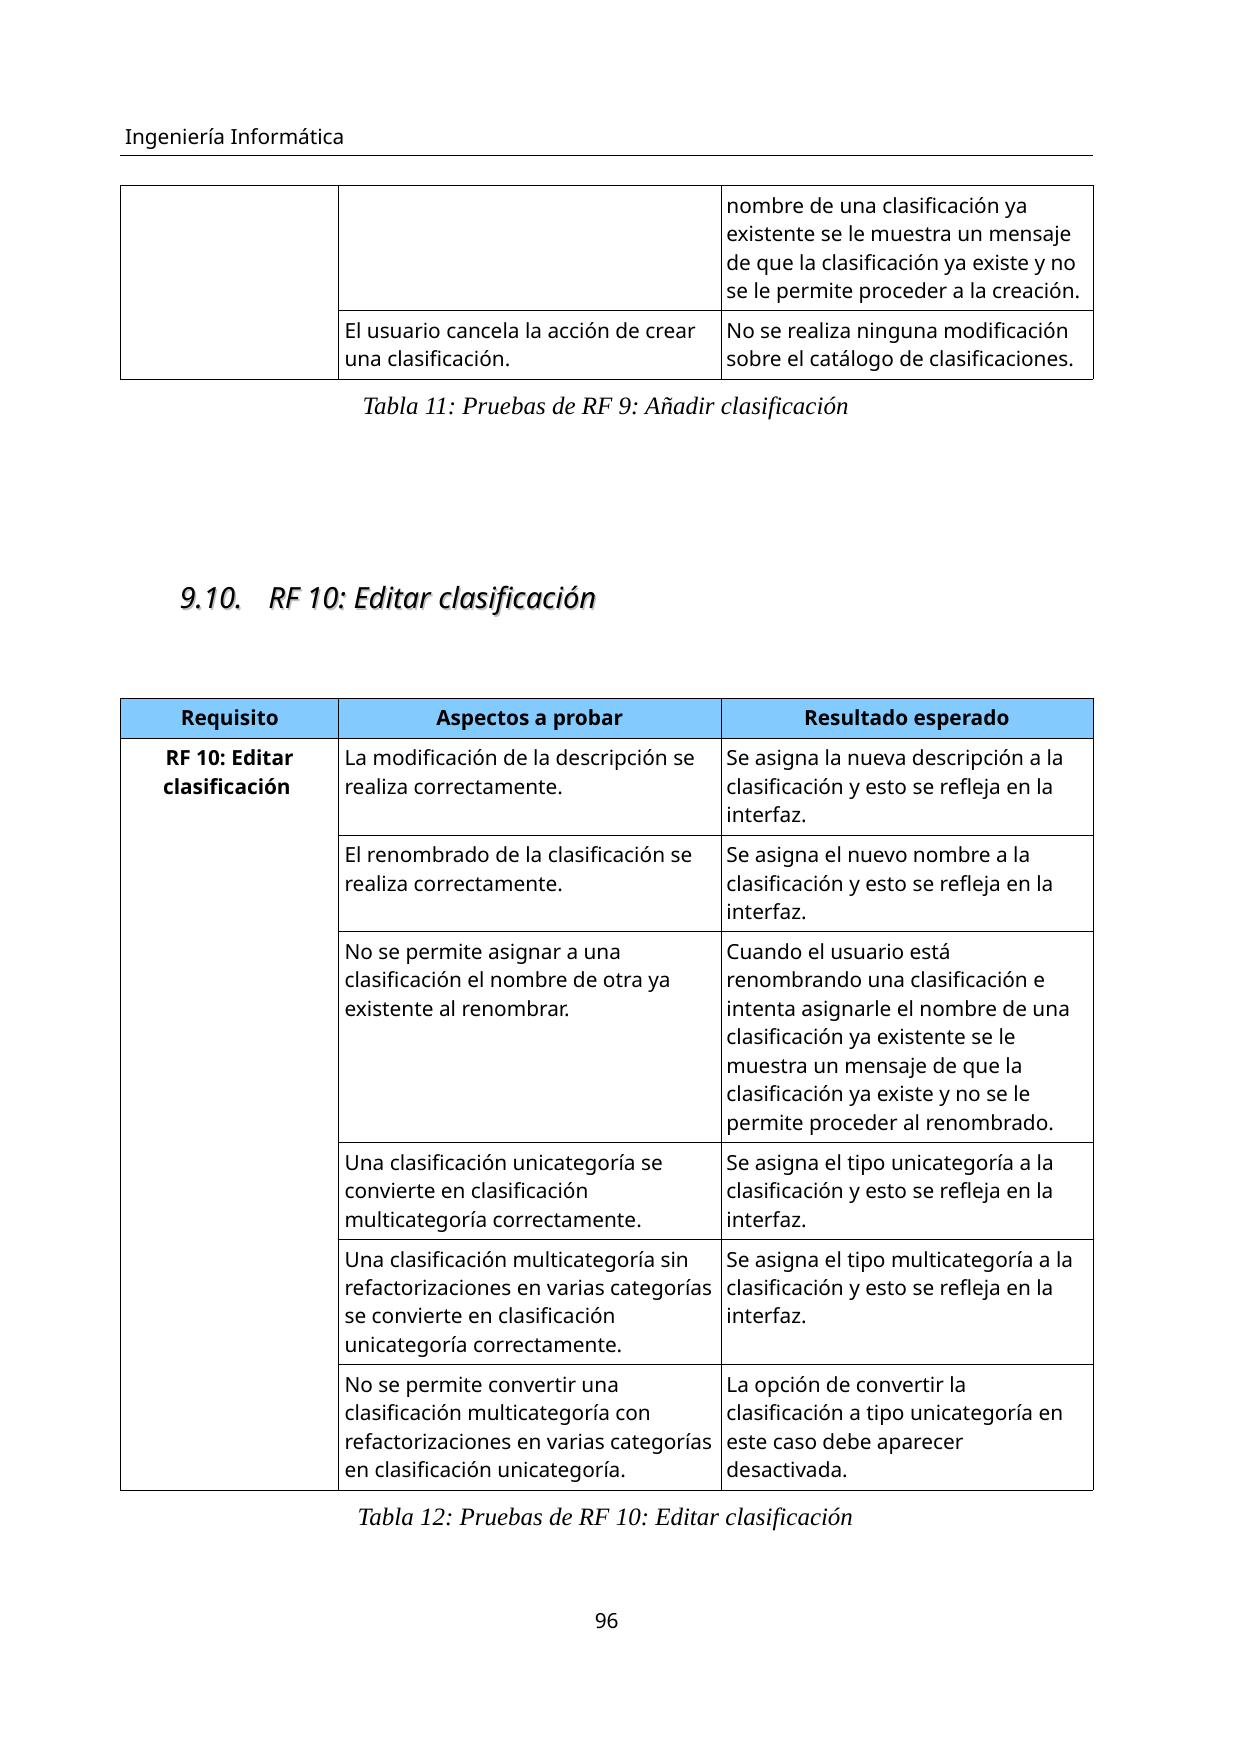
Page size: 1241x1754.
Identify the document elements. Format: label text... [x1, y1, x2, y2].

table_cell No se permite asignar a una clasificación el nombre de otra ya existente al renombrar. [339, 932, 721, 1142]
table_cell Cuando el usuario está renombrando una clasificación e intenta asignarle el nombre de una clasificación ya existente se le muestra un mensaje de que la clasificación ya existe y no se le permite proceder al renombrado. [722, 932, 1093, 1142]
table_cell Se asigna la nueva descripción a la clasificación y esto se refleja en la interfaz. [722, 739, 1093, 834]
table_cell RF 10: Editar clasificación [121, 739, 338, 1489]
table_cell El usuario cancela la acción de crear una clasificación. [339, 311, 721, 379]
table_cell [339, 186, 721, 310]
table_header Resultado esperado [722, 699, 1093, 738]
table_cell Una clasificación multicategoría sin refactorizaciones en varias categorías se convierte en clasificación unicategoría correctamente. [339, 1240, 721, 1364]
table_cell Se asigna el nuevo nombre a la clasificación y esto se refleja en la interfaz. [722, 836, 1093, 931]
text Tabla 12: Pruebas de RF 10: Editar clasificación [120, 1502, 1093, 1531]
table_cell No se realiza ninguna modificación sobre el catálogo de clasificaciones. [722, 311, 1093, 379]
table_cell Se asigna el tipo multicategoría a la clasificación y esto se refleja en la interfaz. [722, 1240, 1093, 1364]
subtitle RF 10: Editar clasificación [179, 578, 1093, 617]
table_cell Una clasificación unicategoría se convierte en clasificación multicategoría correctamente. [339, 1143, 721, 1239]
table_cell [121, 186, 338, 379]
text Tabla 11: Pruebas de RF 9: Añadir clasificación [120, 391, 1093, 420]
table_cell No se permite convertir una clasificación multicategoría con refactorizaciones en varias categorías en clasificación unicategoría. [339, 1365, 721, 1489]
table_header Requisito [121, 699, 338, 738]
table_cell El renombrado de la clasificación se realiza correctamente. [339, 836, 721, 931]
table_cell Se asigna el tipo unicategoría a la clasificación y esto se refleja en la interfaz. [722, 1143, 1093, 1239]
table_header Aspectos a probar [339, 699, 721, 738]
table_cell La modificación de la descripción se realiza correctamente. [339, 739, 721, 834]
table_cell nombre de una clasificación ya existente se le muestra un mensaje de que la clasificación ya existe y no se le permite proceder a la creación. [722, 186, 1093, 310]
table_cell La opción de convertir la clasificación a tipo unicategoría en este caso debe aparecer desactivada. [722, 1365, 1093, 1489]
